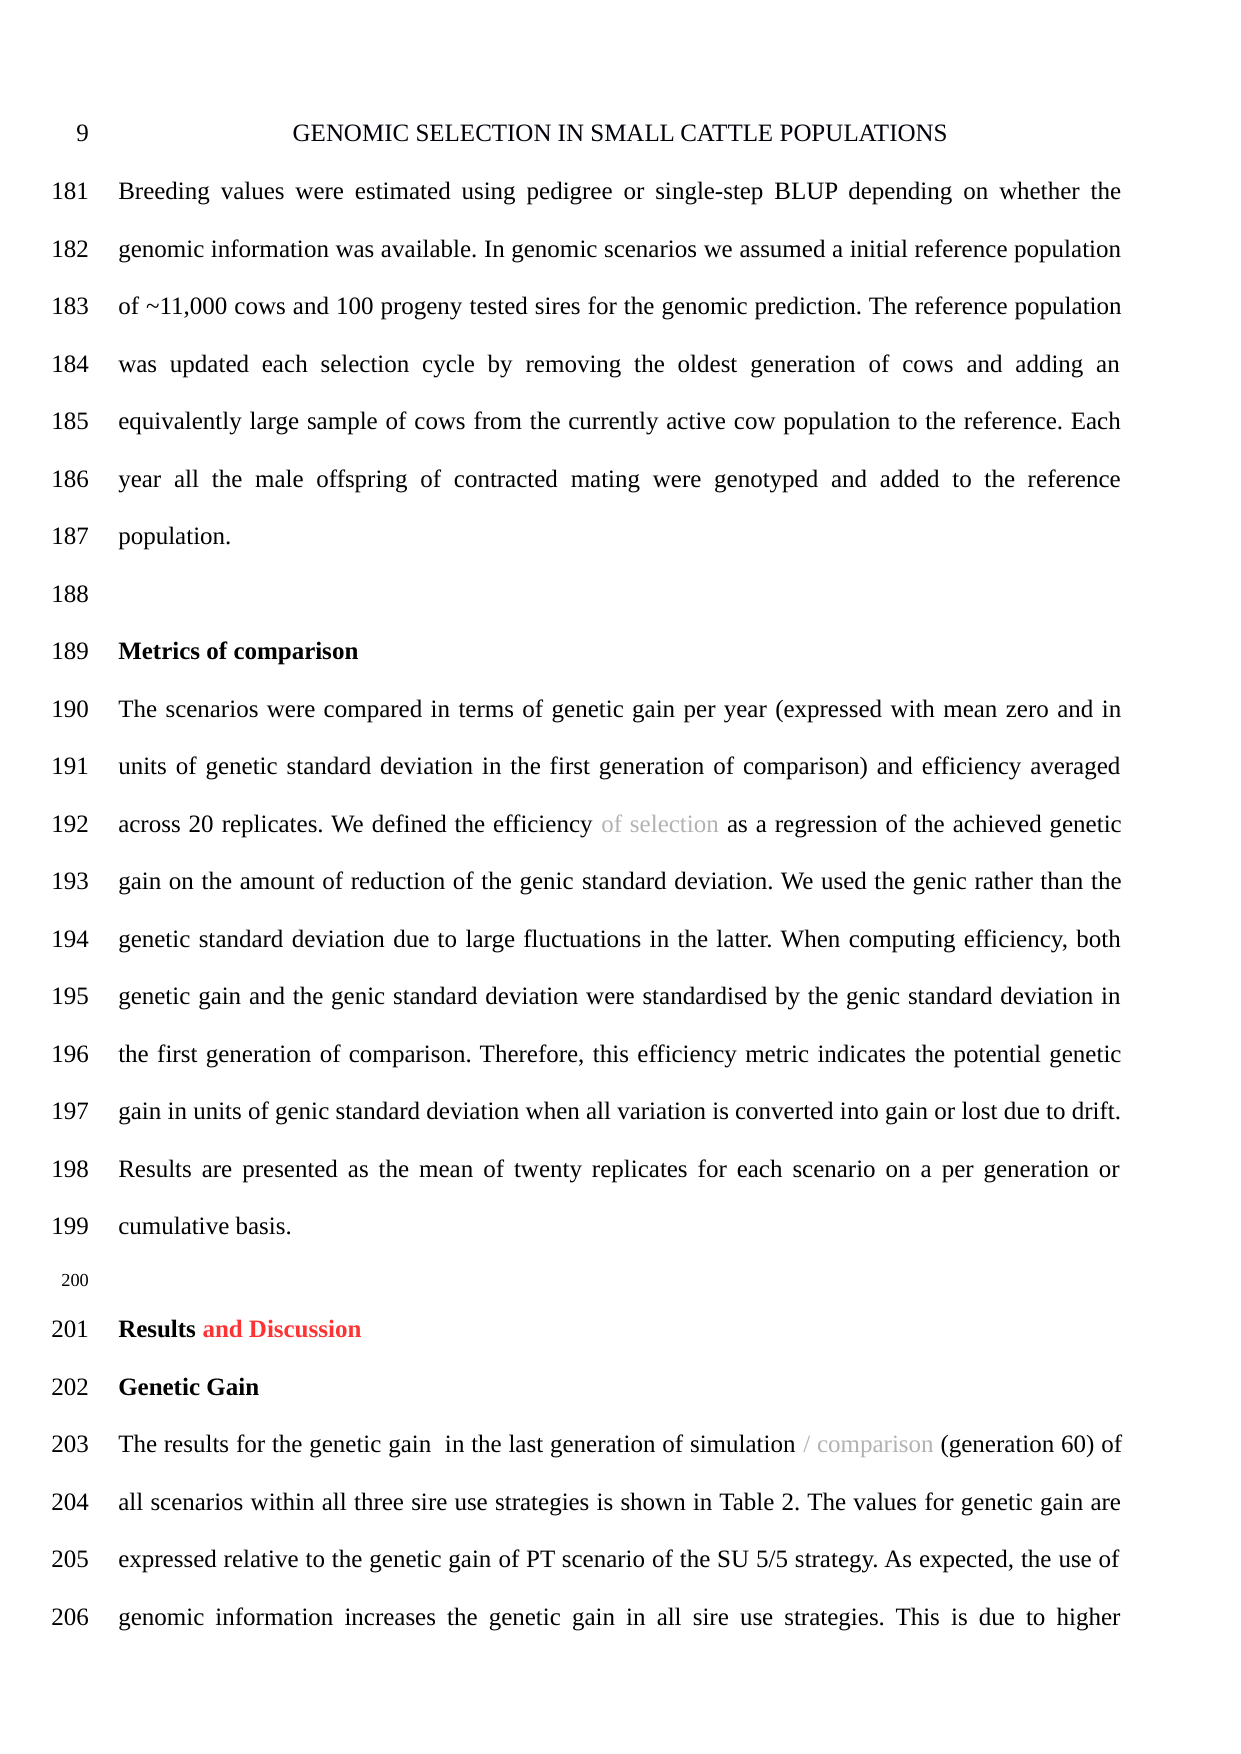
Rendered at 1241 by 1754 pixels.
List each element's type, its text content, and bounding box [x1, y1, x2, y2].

text Genetic Gain [118, 1372, 1122, 1401]
subtitle The results for the genetic gain in the last generation of simulation / comparison (generation 60) of all scenarios within all three sire use strategies is shown in Table 2. The values for genetic gain are expressed relative to the genetic gain of PT scenario of the SU 5/5 strategy. As expected, the use of genomic information increases the genetic gain in all sire use strategies. This is due to higher [118, 1429, 1122, 1631]
text Results and Discussion [118, 1314, 1122, 1343]
subtitle Metrics of comparison [118, 636, 1122, 665]
text The scenarios were compared in terms of genetic gain per year (expressed with mean zero and in units of genetic standard deviation in the first generation of comparison) and efficiency averaged across 20 replicates. We defined the efficiency of selection as a regression of the achieved genetic gain on the amount of reduction of the genic standard deviation. We used the genic rather than the genetic standard deviation due to large fluctuations in the latter. When computing efficiency, both genetic gain and the genic standard deviation were standardised by the genic standard deviation in the first generation of comparison. Therefore, this efficiency metric indicates the potential genetic gain in units of genic standard deviation when all variation is converted into gain or lost due to drift. Results are presented as the mean of twenty replicates for each scenario on a per generation or cumulative basis. [118, 694, 1122, 1240]
text Breeding values were estimated using pedigree or single-step BLUP depending on whether the genomic information was available. In genomic scenarios we assumed a initial reference population of ~11,000 cows and 100 progeny tested sires for the genomic prediction. The reference population was updated each selection cycle by removing the oldest generation of cows and adding an equivalently large sample of cows from the currently active cow population to the reference. Each year all the male offspring of contracted mating were genotyped and added to the reference population. [118, 176, 1122, 550]
